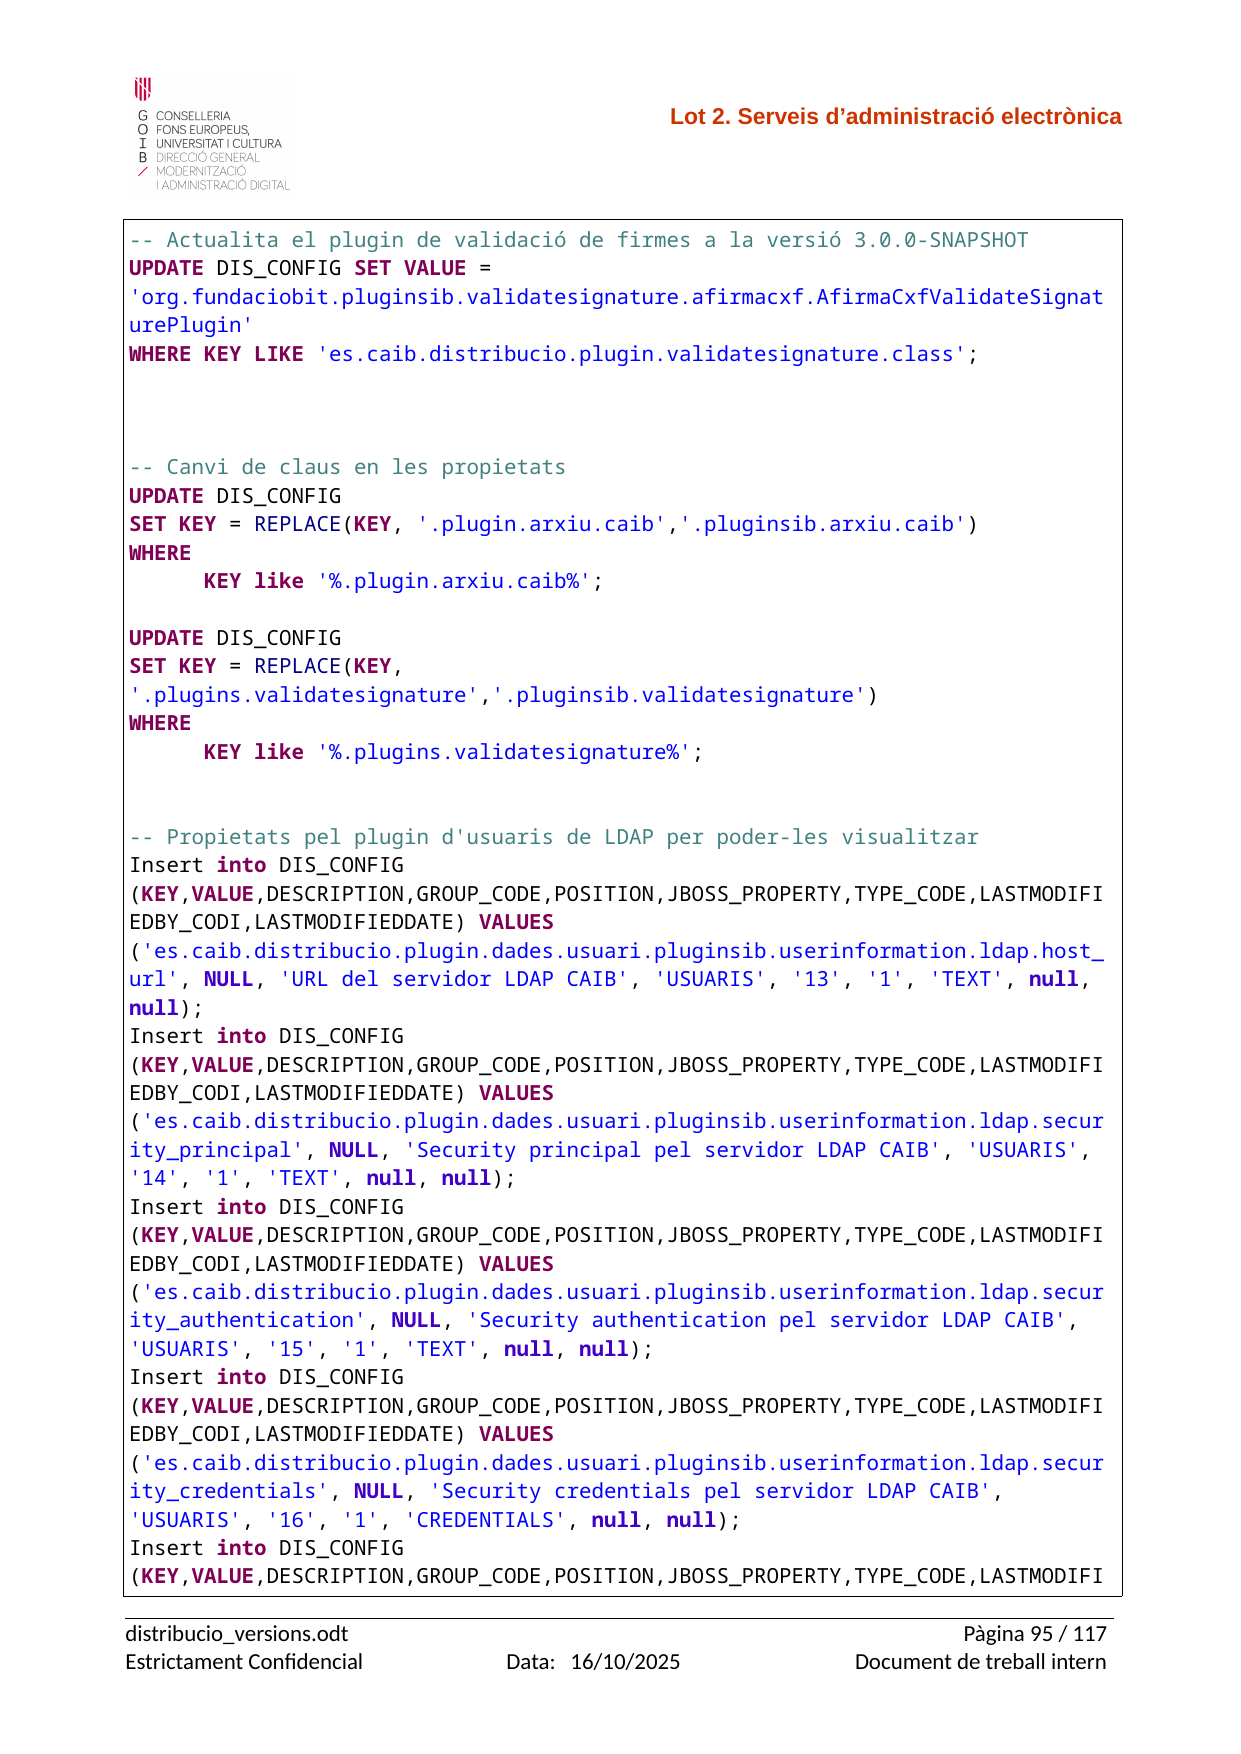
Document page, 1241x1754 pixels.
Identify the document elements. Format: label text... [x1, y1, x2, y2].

table_header -- Actualita el plugin de validació de firmes a la versió 3.0.0-SNAPSHOT UPDATE DIS_CONFIG SET VALUE = 'org.fundaciobit.pluginsib.validatesignature.afirmacxf.AfirmaCxfValidateSignaturePlugin' WHERE KEY LIKE 'es.caib.distribucio.plugin.validatesignature.class'; -- Canvi de claus en les propietats UPDATE DIS_CONFIG SET KEY = REPLACE(KEY, '.plugin.arxiu.caib','.pluginsib.arxiu.caib') WHERE KEY like '%.plugin.arxiu.caib%'; UPDATE DIS_CONFIG SET KEY = REPLACE(KEY, '.plugins.validatesignature','.pluginsib.validatesignature') WHERE KEY like '%.plugins.validatesignature%'; -- Propietats pel plugin d'usuaris de LDAP per poder-les visualitzar Insert into DIS_CONFIG (KEY,VALUE,DESCRIPTION,GROUP_CODE,POSITION,JBOSS_PROPERTY,TYPE_CODE,LASTMODIFIEDBY_CODI,LASTMODIFIEDDATE) VALUES ('es.caib.distribucio.plugin.dades.usuari.pluginsib.userinformation.ldap.host_url', NULL, 'URL del servidor LDAP CAIB', 'USUARIS', '13', '1', 'TEXT', null, null); Insert into DIS_CONFIG (KEY,VALUE,DESCRIPTION,GROUP_CODE,POSITION,JBOSS_PROPERTY,TYPE_CODE,LASTMODIFIEDBY_CODI,LASTMODIFIEDDATE) VALUES ('es.caib.distribucio.plugin.dades.usuari.pluginsib.userinformation.ldap.security_principal', NULL, 'Security principal pel servidor LDAP CAIB', 'USUARIS', '14', '1', 'TEXT', null, null); Insert into DIS_CONFIG (KEY,VALUE,DESCRIPTION,GROUP_CODE,POSITION,JBOSS_PROPERTY,TYPE_CODE,LASTMODIFIEDBY_CODI,LASTMODIFIEDDATE) VALUES ('es.caib.distribucio.plugin.dades.usuari.pluginsib.userinformation.ldap.security_authentication', NULL, 'Security authentication pel servidor LDAP CAIB', 'USUARIS', '15', '1', 'TEXT', null, null); Insert into DIS_CONFIG (KEY,VALUE,DESCRIPTION,GROUP_CODE,POSITION,JBOSS_PROPERTY,TYPE_CODE,LASTMODIFIEDBY_CODI,LASTMODIFIEDDATE) VALUES ('es.caib.distribucio.plugin.dades.usuari.pluginsib.userinformation.ldap.security_credentials', NULL, 'Security credentials pel servidor LDAP CAIB', 'USUARIS', '16', '1', 'CREDENTIALS', null, null); Insert into DIS_CONFIG (KEY,VALUE,DESCRIPTION,GROUP_CODE,POSITION,JBOSS_PROPERTY,TYPE_CODE,LASTMODIFI [124, 220, 1122, 1596]
picture [126, 70, 299, 197]
